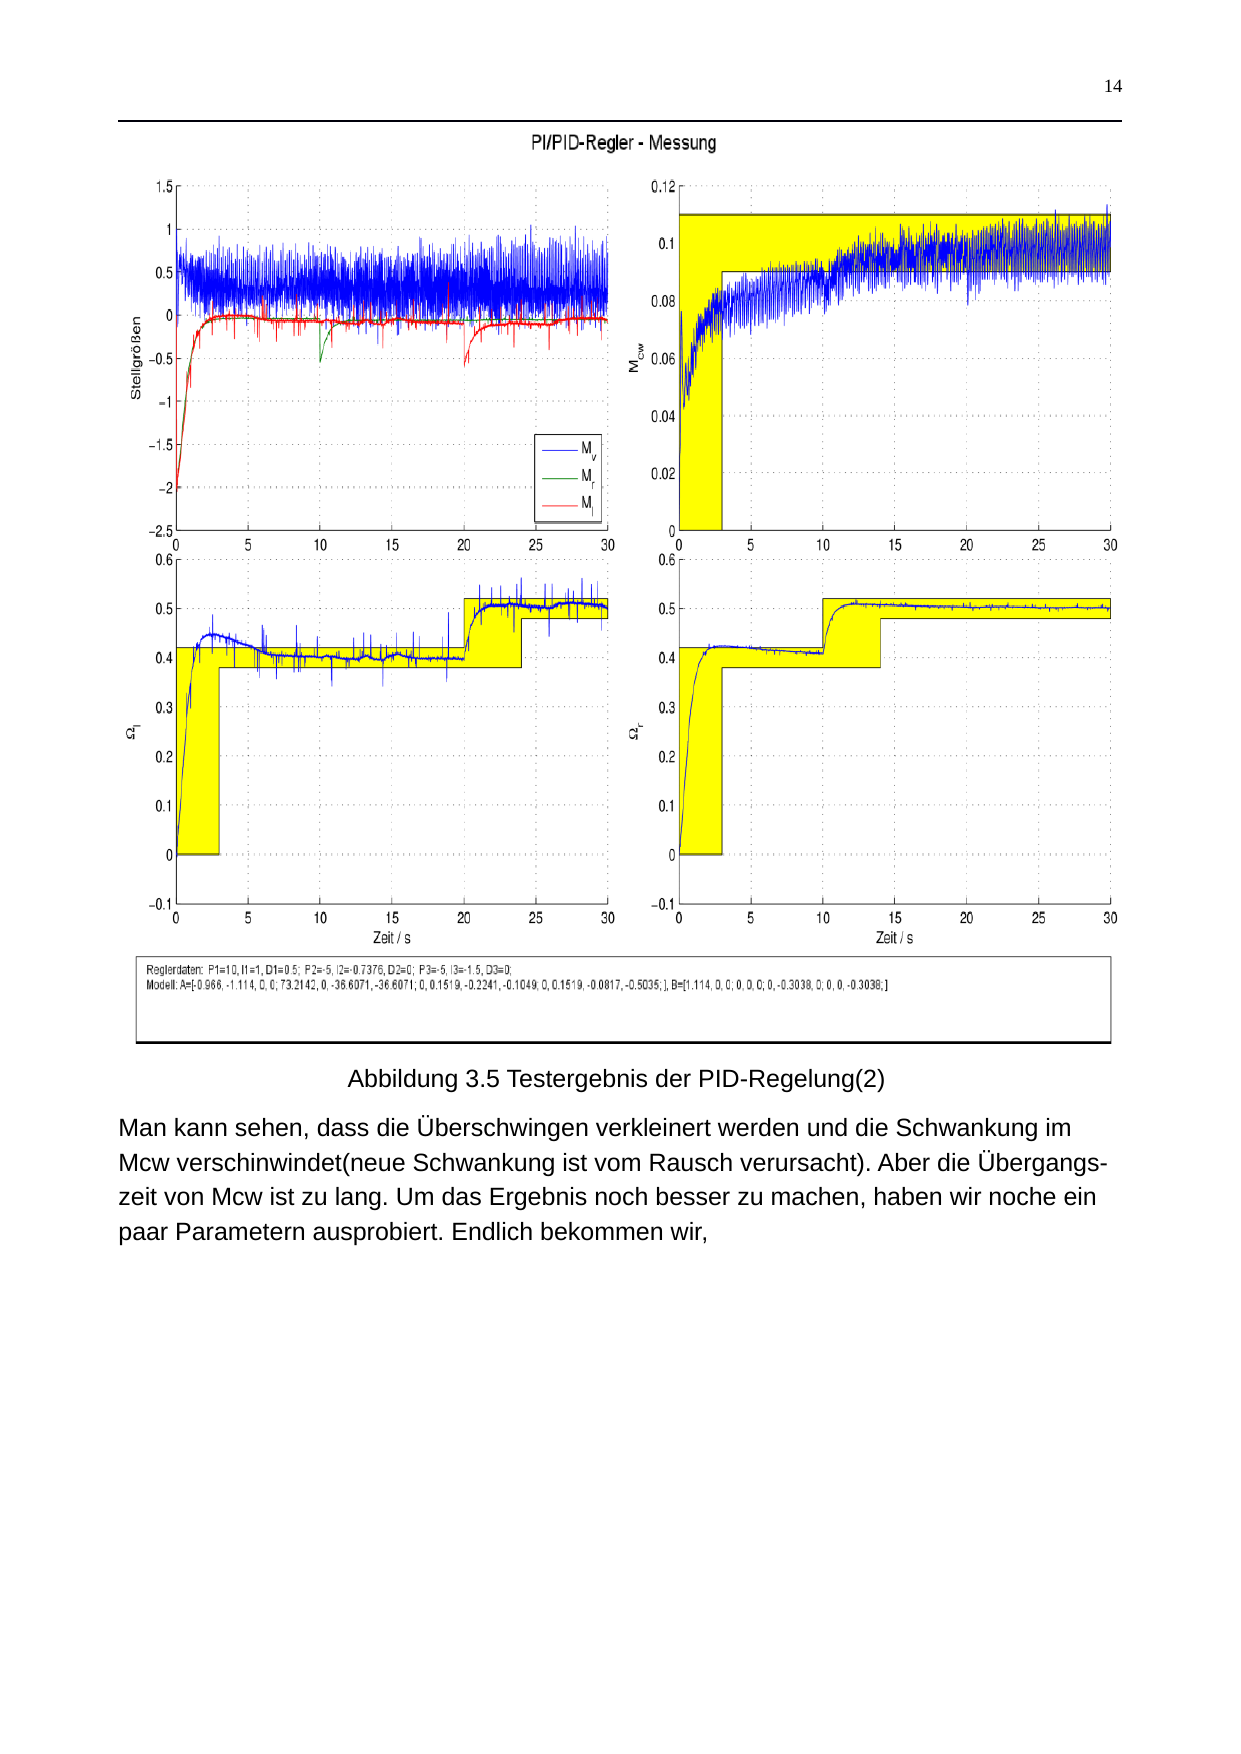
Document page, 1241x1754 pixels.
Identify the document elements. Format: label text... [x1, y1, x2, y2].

text Man kann sehen, dass die Überschwingen verkleinert werden und die Schwankung im Mcw verschinwindet(neue Schwankung ist vom Rausch verursacht). Aber die Übergangs-zeit von Mcw ist zu lang. Um das Ergebnis noch besser zu machen, haben wir noche ein paar Parametern ausprobiert. Endlich bekommen wir, [118, 1113, 1122, 1245]
text Abbildung 3.5 Testergebnis der PID-Regelung(2) [118, 1064, 1122, 1093]
picture [118, 122, 1122, 1044]
